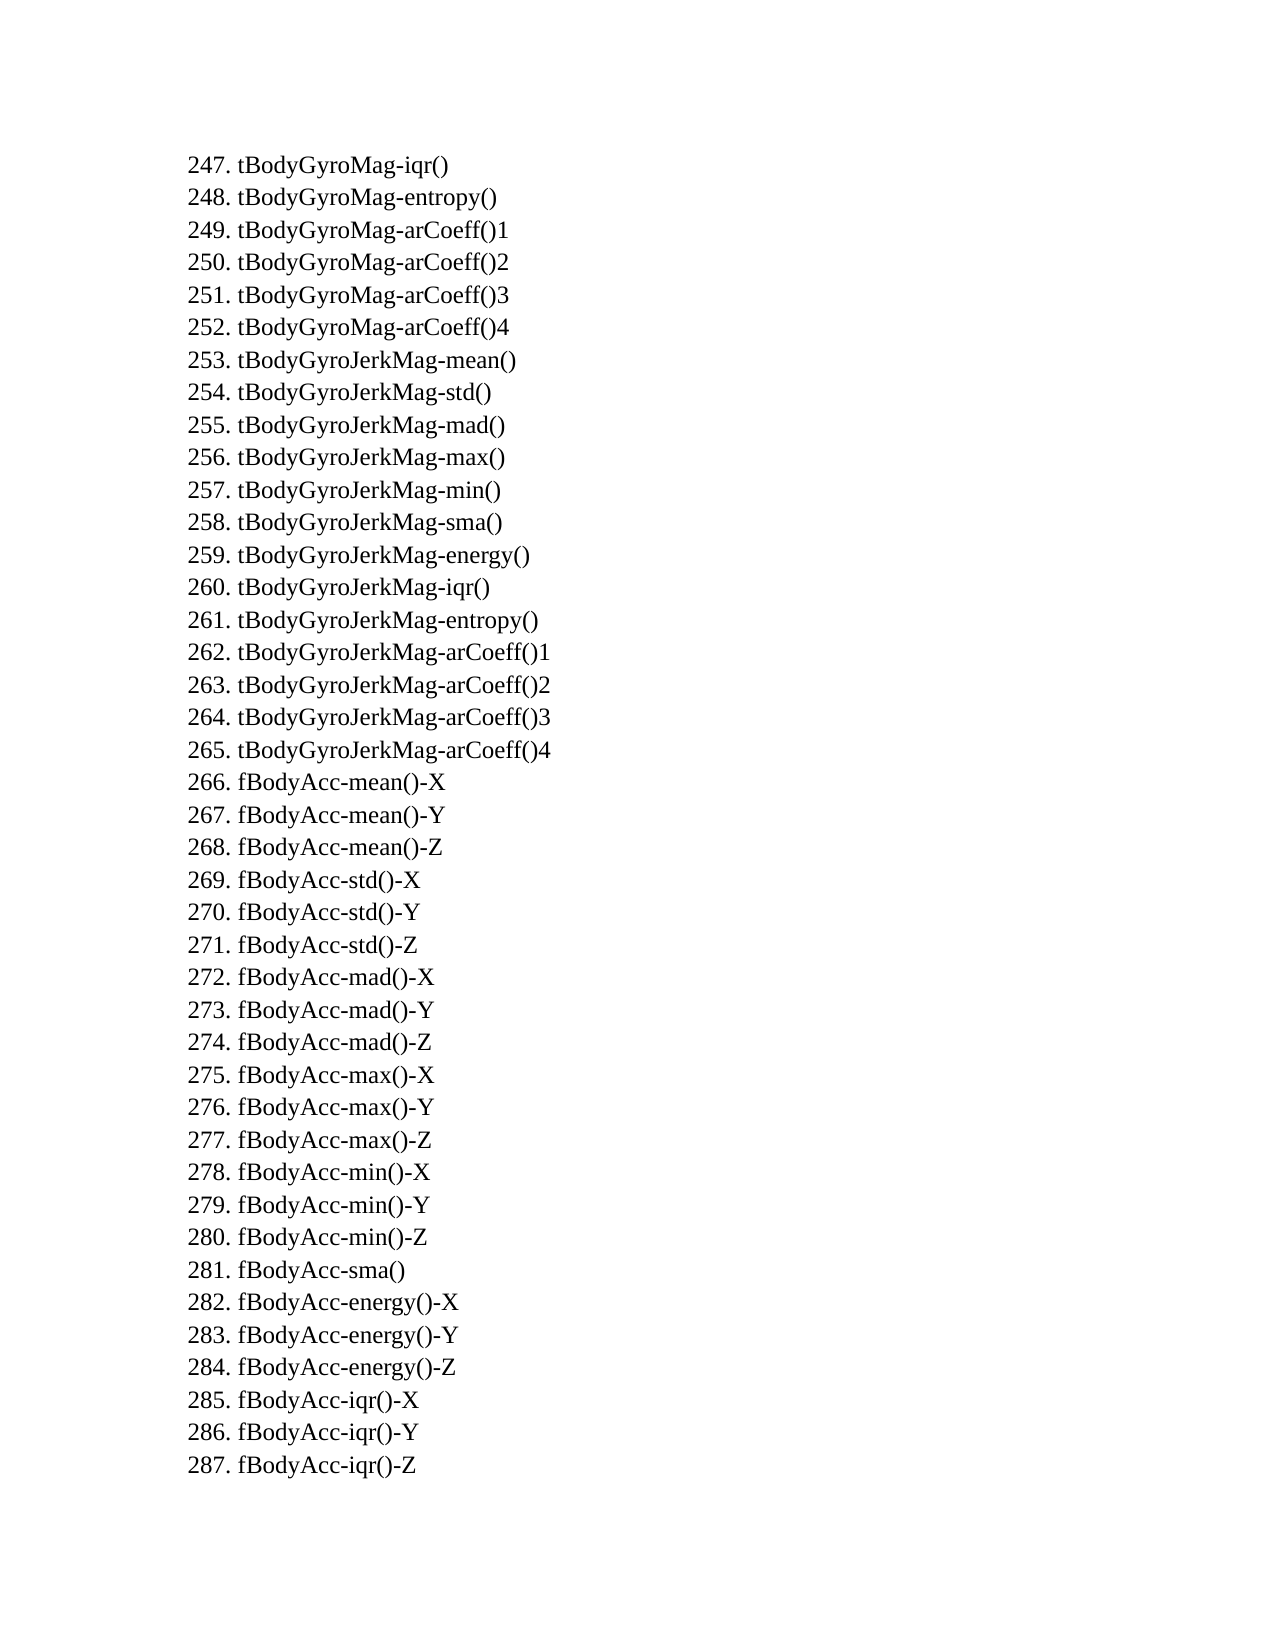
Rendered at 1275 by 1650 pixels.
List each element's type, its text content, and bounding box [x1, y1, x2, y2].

list fBodyAcc-iqr()-Y [187, 1417, 1087, 1446]
list tBodyGyroJerkMag-max() [187, 442, 1087, 471]
list fBodyAcc-mean()-Y [187, 800, 1087, 829]
list tBodyGyroJerkMag-energy() [187, 540, 1087, 569]
list tBodyGyroJerkMag-arCoeff()3 [187, 702, 1087, 731]
list fBodyAcc-energy()-Y [187, 1320, 1087, 1349]
list fBodyAcc-max()-Z [187, 1125, 1087, 1154]
list fBodyAcc-mad()-Y [187, 995, 1087, 1024]
list tBodyGyroJerkMag-min() [187, 475, 1087, 504]
list fBodyAcc-sma() [187, 1255, 1087, 1284]
list tBodyGyroMag-entropy() [187, 182, 1087, 211]
list tBodyGyroJerkMag-arCoeff()2 [187, 670, 1087, 699]
list tBodyGyroJerkMag-std() [187, 377, 1087, 406]
list tBodyGyroJerkMag-arCoeff()4 [187, 735, 1087, 764]
list fBodyAcc-mean()-Z [187, 832, 1087, 861]
list tBodyGyroJerkMag-entropy() [187, 605, 1087, 634]
list tBodyGyroJerkMag-arCoeff()1 [187, 637, 1087, 666]
list tBodyGyroMag-arCoeff()2 [187, 247, 1087, 276]
list tBodyGyroMag-arCoeff()4 [187, 312, 1087, 341]
list fBodyAcc-std()-Z [187, 930, 1087, 959]
list fBodyAcc-min()-Y [187, 1190, 1087, 1219]
list tBodyGyroJerkMag-mean() [187, 345, 1087, 374]
list fBodyAcc-max()-Y [187, 1092, 1087, 1121]
list fBodyAcc-std()-Y [187, 897, 1087, 926]
list fBodyAcc-std()-X [187, 865, 1087, 894]
list fBodyAcc-energy()-Z [187, 1352, 1087, 1381]
list fBodyAcc-mean()-X [187, 767, 1087, 796]
list fBodyAcc-mad()-Z [187, 1027, 1087, 1056]
list fBodyAcc-energy()-X [187, 1287, 1087, 1316]
list tBodyGyroMag-iqr() [187, 150, 1087, 179]
list fBodyAcc-min()-Z [187, 1222, 1087, 1251]
list fBodyAcc-iqr()-Z [187, 1450, 1087, 1479]
list fBodyAcc-min()-X [187, 1157, 1087, 1186]
list fBodyAcc-iqr()-X [187, 1385, 1087, 1414]
list tBodyGyroJerkMag-mad() [187, 410, 1087, 439]
list fBodyAcc-mad()-X [187, 962, 1087, 991]
list tBodyGyroMag-arCoeff()3 [187, 280, 1087, 309]
list tBodyGyroMag-arCoeff()1 [187, 215, 1087, 244]
list fBodyAcc-max()-X [187, 1060, 1087, 1089]
list tBodyGyroJerkMag-iqr() [187, 572, 1087, 601]
list tBodyGyroJerkMag-sma() [187, 507, 1087, 536]
